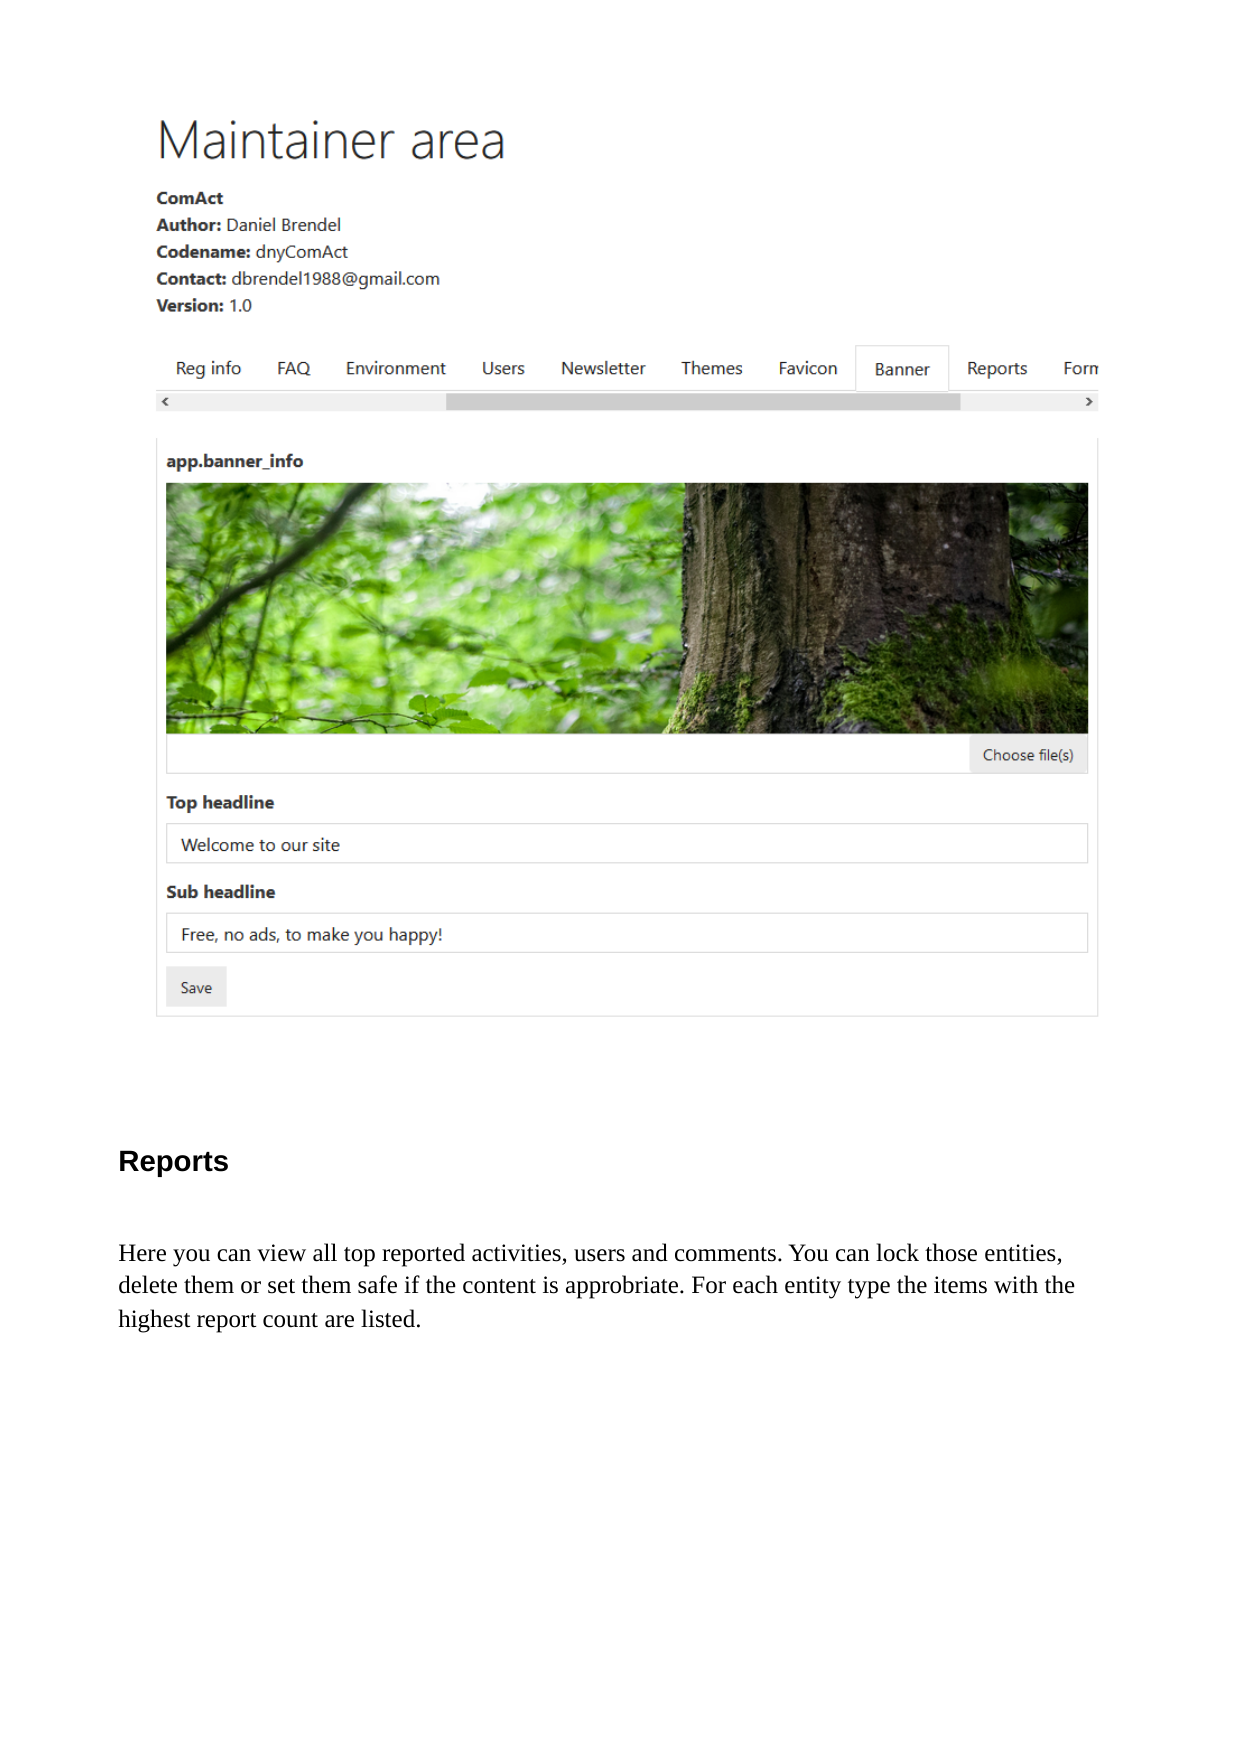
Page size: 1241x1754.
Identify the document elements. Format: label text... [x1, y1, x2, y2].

subtitle Reports [118, 1144, 1122, 1177]
text Here you can view all top reported activities, users and comments. You can lock those entities, delete them or set them safe if the content is approbriate. For each entity type the items with the highest report count are listed. [118, 1238, 1122, 1332]
picture [118, 118, 1123, 1047]
